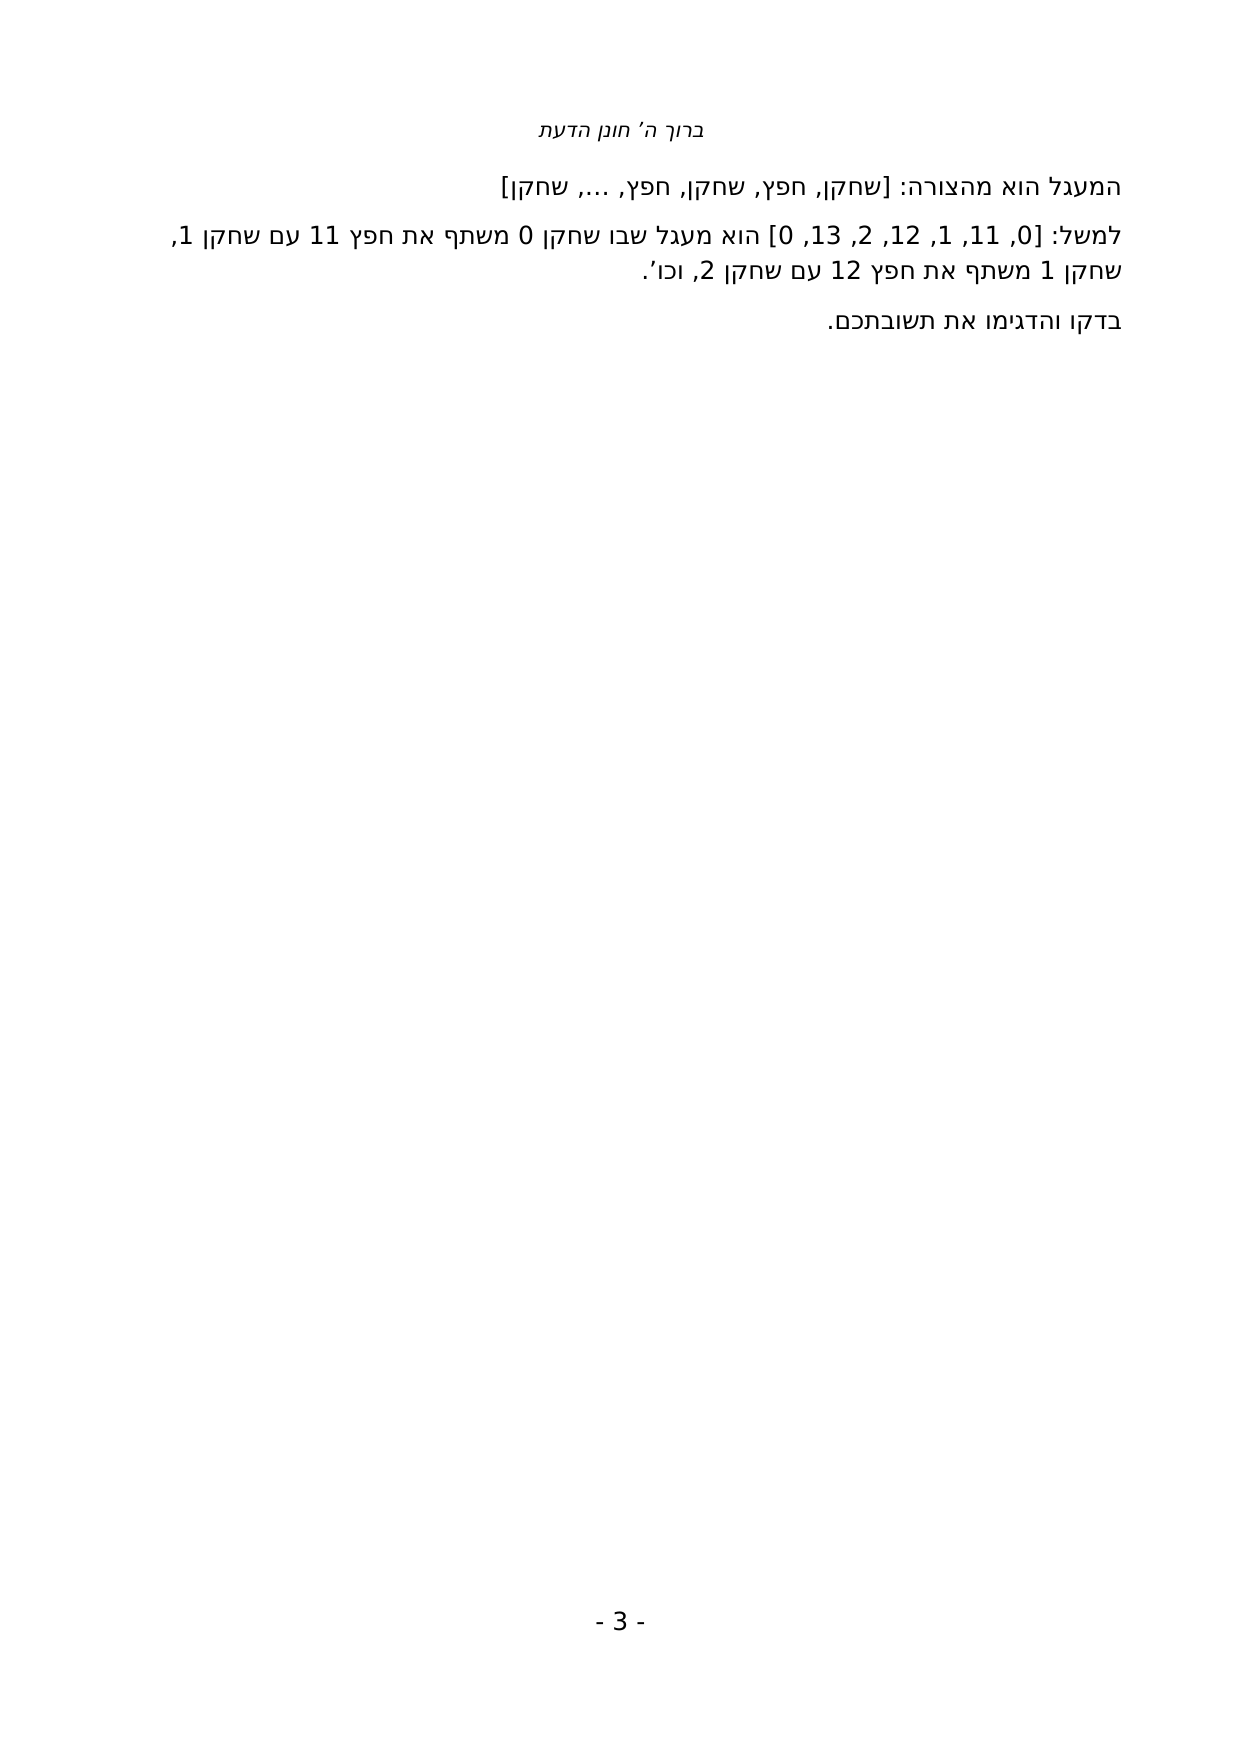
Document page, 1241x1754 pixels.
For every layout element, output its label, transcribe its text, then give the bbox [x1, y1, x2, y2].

text המעגל הוא מהצורה: [שחקן, חפץ, שחקן, חפץ, …, שחקן] [118, 172, 1122, 201]
text בדקו והדגימו את תשובתכם. [118, 306, 1122, 335]
text למשל: [0, 11, 1, 12, 2, 13, 0] הוא מעגל שבו שחקן 0 משתף את חפץ 11 עם שחקן 1, שחקן 1 משתף את חפץ 12 עם שחקן 2, וכו’. [118, 221, 1122, 286]
